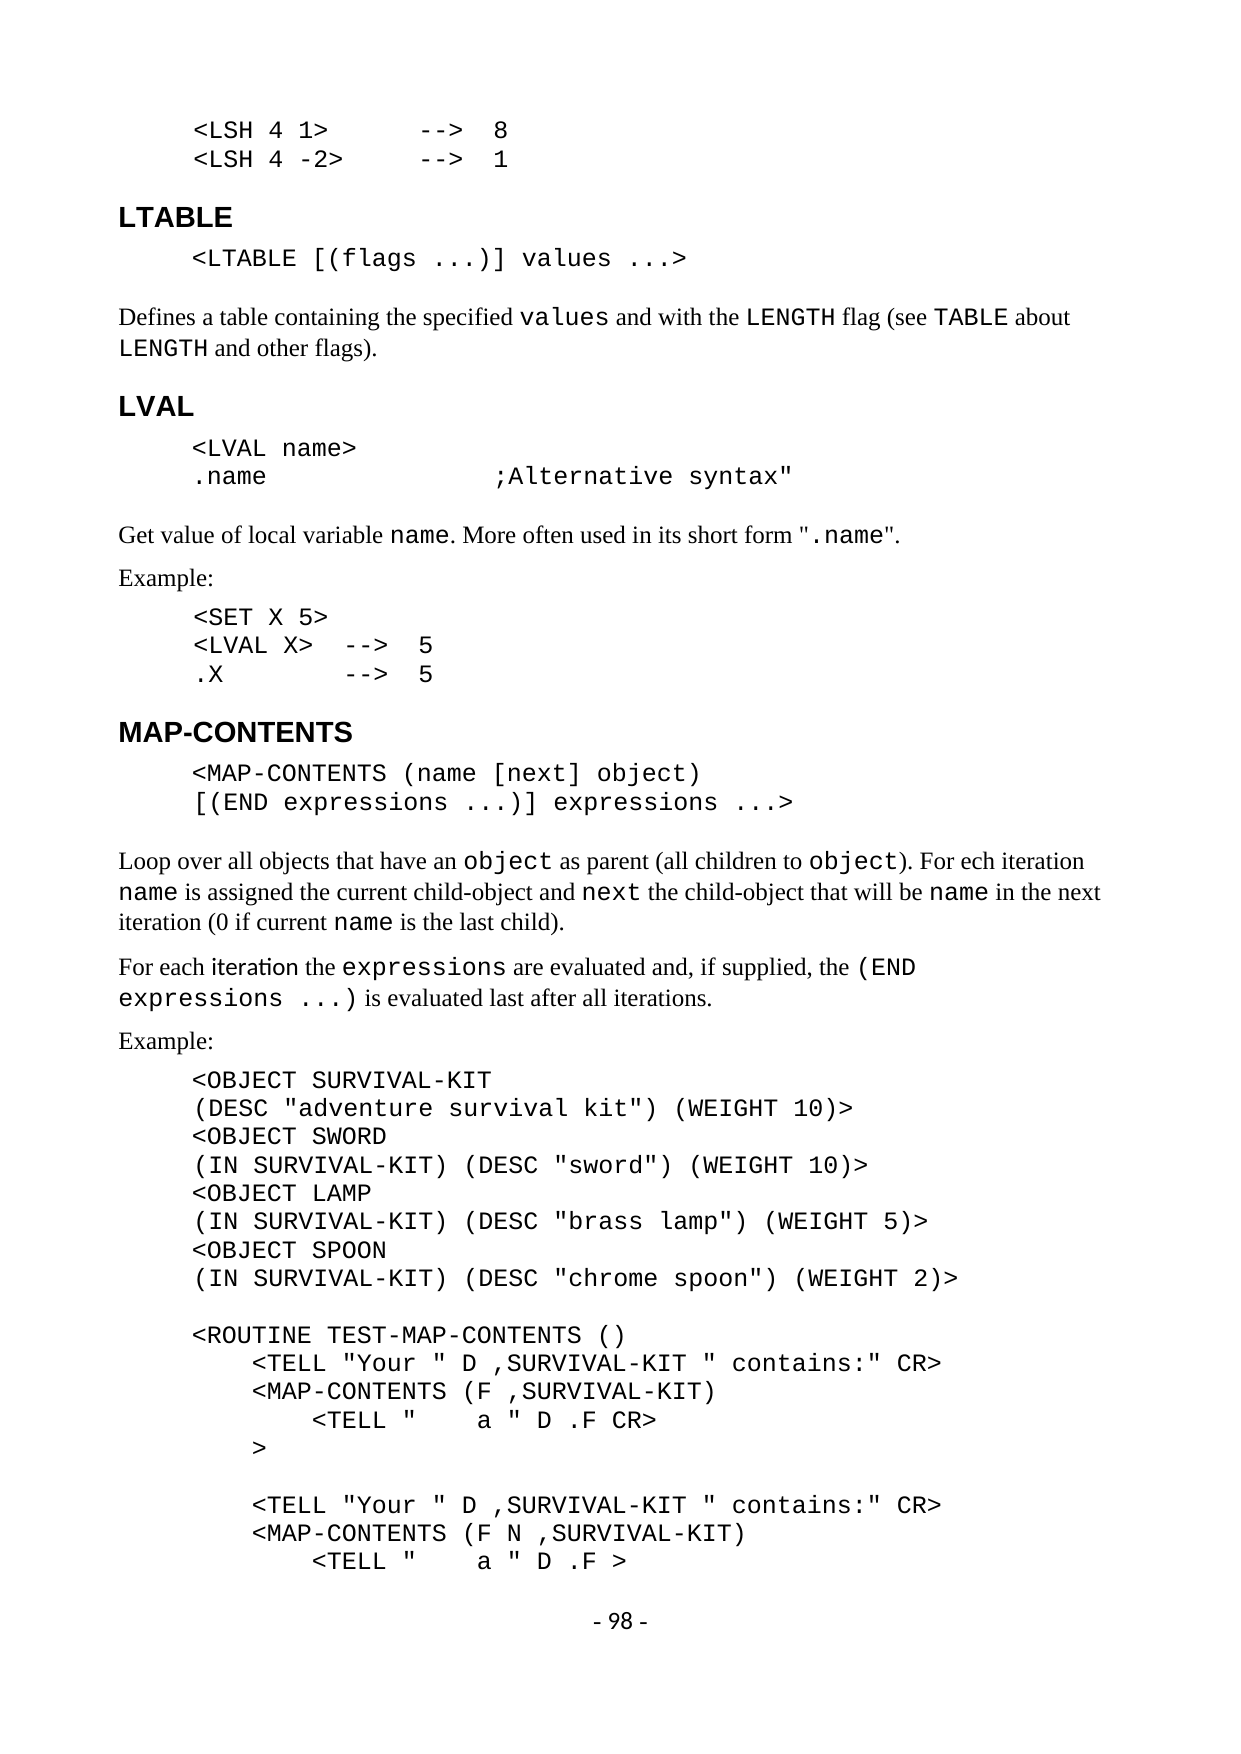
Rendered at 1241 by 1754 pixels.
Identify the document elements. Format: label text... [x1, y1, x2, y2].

text <TELL " a " D .F > [192, 1549, 1122, 1577]
text <ROUTINE TEST-MAP-CONTENTS () [192, 1294, 1122, 1351]
text <TELL "Your " D ,SURVIVAL-KIT " contains:" CR> [192, 1464, 1122, 1521]
text <OBJECT SPOON (IN SURVIVAL-KIT) (DESC "chrome spoon") (WEIGHT 2)> [192, 1237, 1122, 1294]
subtitle MAP-CONTENTS [43, 715, 1122, 748]
text <SET X 5> <LVAL X> --> 5 .X --> 5 [118, 605, 1122, 690]
text <OBJECT SWORD (IN SURVIVAL-KIT) (DESC "sword") (WEIGHT 10)> [192, 1124, 1122, 1181]
text Example: [118, 563, 1122, 592]
subtitle LVAL [43, 389, 1122, 423]
text Defines a table containing the specified values and with the LENGTH flag (see TABLE about LENGTH and other flags). [118, 302, 1122, 364]
text > [192, 1436, 1122, 1464]
text <TELL "Your " D ,SURVIVAL-KIT " contains:" CR> [192, 1351, 1122, 1379]
text For each iteration the expressions are evaluated and, if supplied, the (END expressions ...) is evaluated last after all iterations. [118, 951, 1122, 1013]
text <MAP-CONTENTS (F N ,SURVIVAL-KIT) [192, 1521, 1122, 1549]
text Loop over all objects that have an object as parent (all children to object). For ech iteration name is assigned the current child-object and next the child-object that will be name in the next iteration (0 if current name is the last child). [118, 846, 1122, 938]
subtitle LTABLE [43, 200, 1122, 233]
text <OBJECT LAMP (IN SURVIVAL-KIT) (DESC "brass lamp") (WEIGHT 5)> [192, 1181, 1122, 1237]
text .name ;Alternative syntax" [192, 463, 1122, 492]
text <LVAL name> [192, 435, 1122, 463]
text <OBJECT SURVIVAL-KIT (DESC "adventure survival kit") (WEIGHT 10)> [192, 1067, 1122, 1124]
text Get value of local variable name. More often used in its short form ".name". [118, 520, 1122, 551]
text <MAP-CONTENTS (F ,SURVIVAL-KIT) [192, 1379, 1122, 1407]
text <LSH 4 1> --> 8 <LSH 4 -2> --> 1 [192, 118, 1122, 175]
text <TELL " a " D .F CR> [192, 1407, 1122, 1436]
text <LTABLE [(flags ...)] values ...> [192, 246, 1122, 274]
text Example: [118, 1026, 1122, 1055]
text <MAP-CONTENTS (name [next] object) [(END expressions ...)] expressions ...> [192, 761, 1122, 817]
